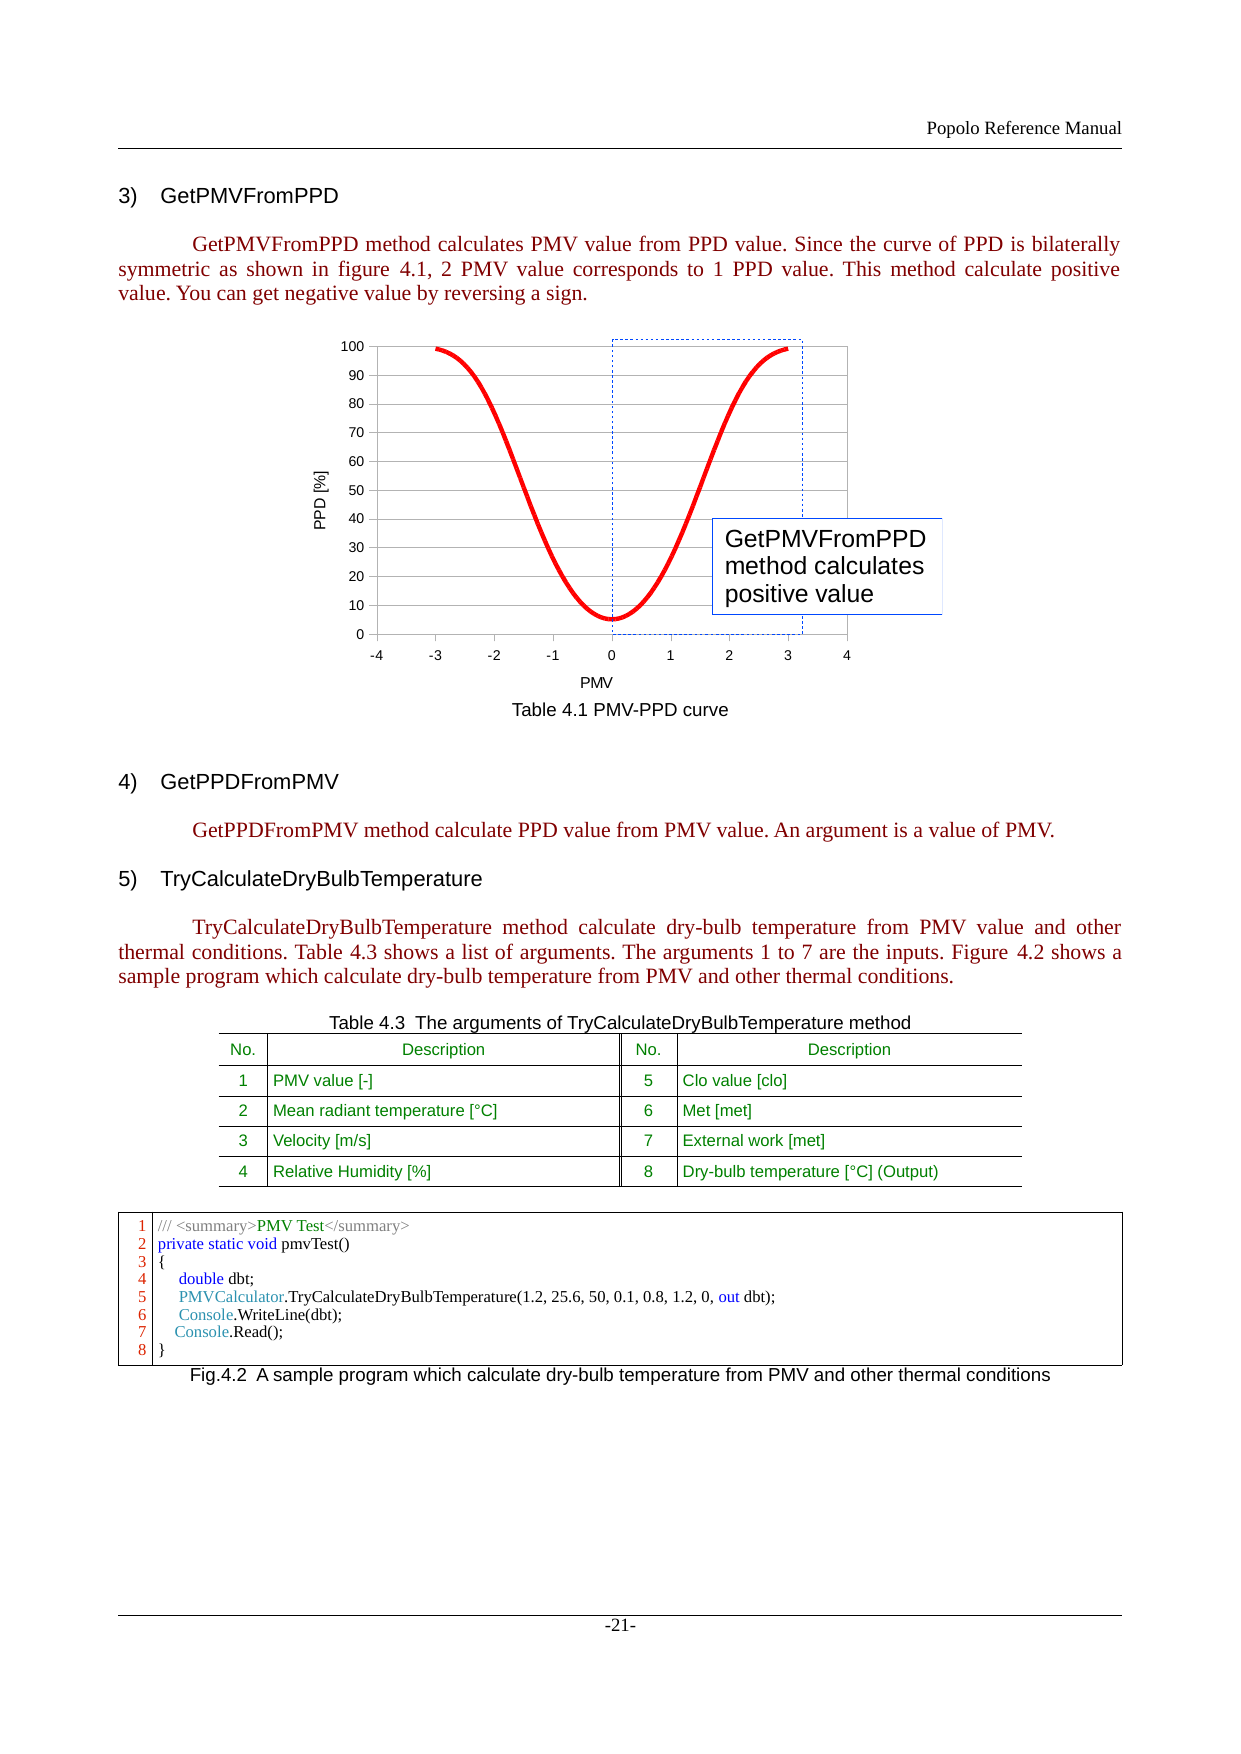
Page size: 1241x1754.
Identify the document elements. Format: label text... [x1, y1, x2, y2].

subtitle GetPMVFromPPD [118, 184, 1122, 208]
table_header No. [219, 1034, 267, 1064]
table_header Description [268, 1034, 619, 1064]
table_header 1 2 3 4 5 6 7 8 [119, 1213, 152, 1365]
table_cell Mean radiant temperature [°C] [268, 1097, 619, 1126]
table_cell Clo value [clo] [678, 1066, 1022, 1096]
table_cell 6 [622, 1097, 677, 1126]
table_cell Relative Humidity [%] [268, 1157, 619, 1186]
table_header Description [678, 1034, 1022, 1064]
table_cell 4 [219, 1157, 267, 1186]
table_header /// <summary>PMV Test</summary> private static void pmvTest() { double dbt; PMVCalculator.TryCalculateDryBulbTemperature(1.2, 25.6, 50, 0.1, 0.8, 1.2, 0, out dbt); Console.WriteLine(dbt); Console.Read(); } [153, 1213, 1122, 1365]
text TryCalculateDryBulbTemperature method calculate dry-bulb temperature from PMV value and other thermal conditions. Table 4.3 shows a list of arguments. The arguments 1 to 7 are the inputs. Figure 4.2 shows a sample program which calculate dry-bulb temperature from PMV and other thermal conditions. [118, 915, 1122, 988]
text Table 4.3 The arguments of TryCalculateDryBulbTemperature method [118, 1012, 1122, 1033]
subtitle GetPPDFromPMV [118, 769, 1122, 794]
text Fig.4.2 A sample program which calculate dry-bulb temperature from PMV and other thermal conditions [118, 1366, 1122, 1386]
text GetPMVFromPPD method calculates PMV value from PPD value. Since the curve of PPD is bilaterally symmetric as shown in figure 4.1, 2 PMV value corresponds to 1 PPD value. This method calculate positive value. You can get negative value by reversing a sign. [118, 232, 1122, 305]
text GetPPDFromPMV method calculate PPD value from PMV value. An argument is a value of PMV. [118, 818, 1122, 842]
table_cell External work [met] [678, 1127, 1022, 1156]
table_cell 8 [622, 1157, 677, 1186]
text Table 4.1 PMV-PPD curve [118, 329, 1122, 721]
table_cell 3 [219, 1127, 267, 1156]
subtitle TryCalculateDryBulbTemperature [118, 867, 1122, 891]
table_cell Met [met] [678, 1097, 1022, 1126]
table_cell PMV value [-] [268, 1066, 619, 1096]
table_header No. [622, 1034, 677, 1064]
table_cell 1 [219, 1066, 267, 1096]
table_cell 7 [622, 1127, 677, 1156]
table_cell 5 [622, 1066, 677, 1096]
table_cell Velocity [m/s] [268, 1127, 619, 1156]
table_cell 2 [219, 1097, 267, 1126]
table_cell Dry-bulb temperature [°C] (Output) [678, 1157, 1022, 1186]
